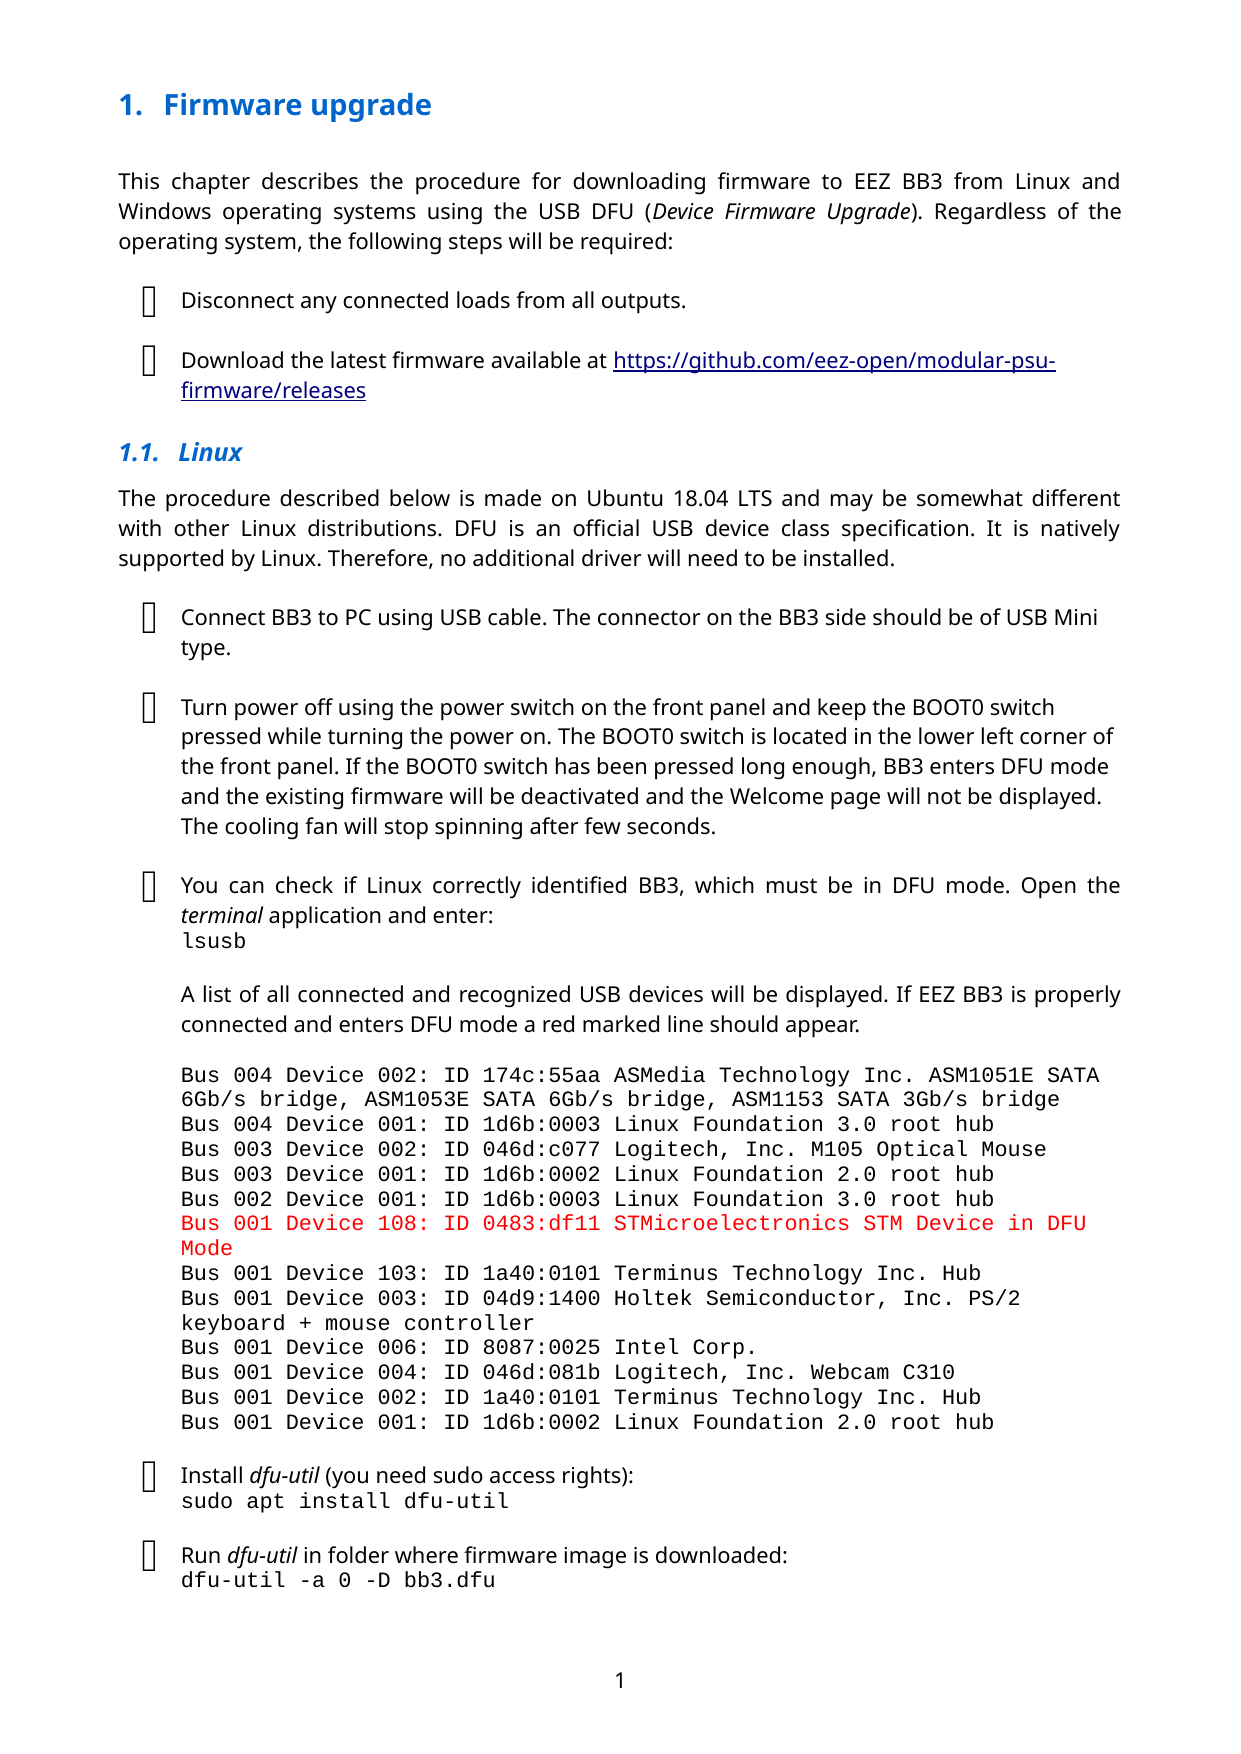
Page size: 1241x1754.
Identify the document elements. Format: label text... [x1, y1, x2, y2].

table_cell Turn power off using the power switch on the front panel and keep the BOOT0 switch pressed while turning the power on. The BOOT0 switch is located in the lower left corner of the front panel. If the BOOT0 switch has been pressed long enough, BB3 enters DFU mode and the existing firmware will be deactivated and the Welcome page will not be displayed. The cooling fan will stop spinning after few seconds. [181, 692, 1122, 870]
text The procedure described below is made on Ubuntu 18.04 LTS and may be somewhat different with other Linux distributions. DFU is an official USB device class specification. It is natively supported by Linux. Therefore, no additional driver will need to be installed. [118, 483, 1122, 572]
table_cell You can check if Linux correctly identified BB3, which must be in DFU mode. Open the terminal application and enter: lsusb A list of all connected and recognized USB devices will be displayed. If EEZ BB3 is properly connected and enters DFU mode a red marked line should appear. Bus 004 Device 002: ID 174c:55aa ASMedia Technology Inc. ASM1051E SATA 6Gb/s bridge, ASM1053E SATA 6Gb/s bridge, ASM1153 SATA 3Gb/s bridge Bus 004 Device 001: ID 1d6b:0003 Linux Foundation 3.0 root hub Bus 003 Device 002: ID 046d:c077 Logitech, Inc. M105 Optical Mouse Bus 003 Device 001: ID 1d6b:0002 Linux Foundation 2.0 root hub Bus 002 Device 001: ID 1d6b:0003 Linux Foundation 3.0 root hub Bus 001 Device 108: ID 0483:df11 STMicroelectronics STM Device in DFU Mode Bus 001 Device 103: ID 1a40:0101 Terminus Technology Inc. Hub Bus 001 Device 003: ID 04d9:1400 Holtek Semiconductor, Inc. PS/2 keyboard + mouse controller Bus 001 Device 006: ID 8087:0025 Intel Corp. Bus 001 Device 004: ID 046d:081b Logitech, Inc. Webcam C310 Bus 001 Device 002: ID 1a40:0101 Terminus Technology Inc. Hub Bus 001 Device 001: ID 1d6b:0002 Linux Foundation 2.0 root hub [181, 870, 1122, 1461]
table_header Connect BB3 to PC using USB cable. The connector on the BB3 side should be of USB Mini type. [181, 602, 1122, 692]
table_cell Download the latest firmware available at https://github.com/eez-open/modular-psu-firmware/releases [181, 345, 1122, 434]
table_header  [118, 285, 181, 345]
table_cell  [118, 870, 181, 1461]
table_cell  [118, 692, 181, 870]
table_cell  [118, 1540, 181, 1619]
table_cell Install dfu-util (you need sudo access rights): sudo apt install dfu-util [181, 1461, 1122, 1540]
table_header  [118, 602, 181, 692]
subtitle Linux [118, 434, 1122, 468]
table_cell  [118, 345, 181, 434]
table_header Disconnect any connected loads from all outputs. [181, 285, 1122, 345]
subtitle Firmware upgrade [118, 84, 1122, 124]
table_cell  [118, 1461, 181, 1540]
table_cell Run dfu-util in folder where firmware image is downloaded: dfu-util -a 0 -D bb3.dfu [181, 1540, 1122, 1619]
text This chapter describes the procedure for downloading firmware to EEZ BB3 from Linux and Windows operating systems using the USB DFU (Device Firmware Upgrade). Regardless of the operating system, the following steps will be required: [118, 166, 1122, 255]
